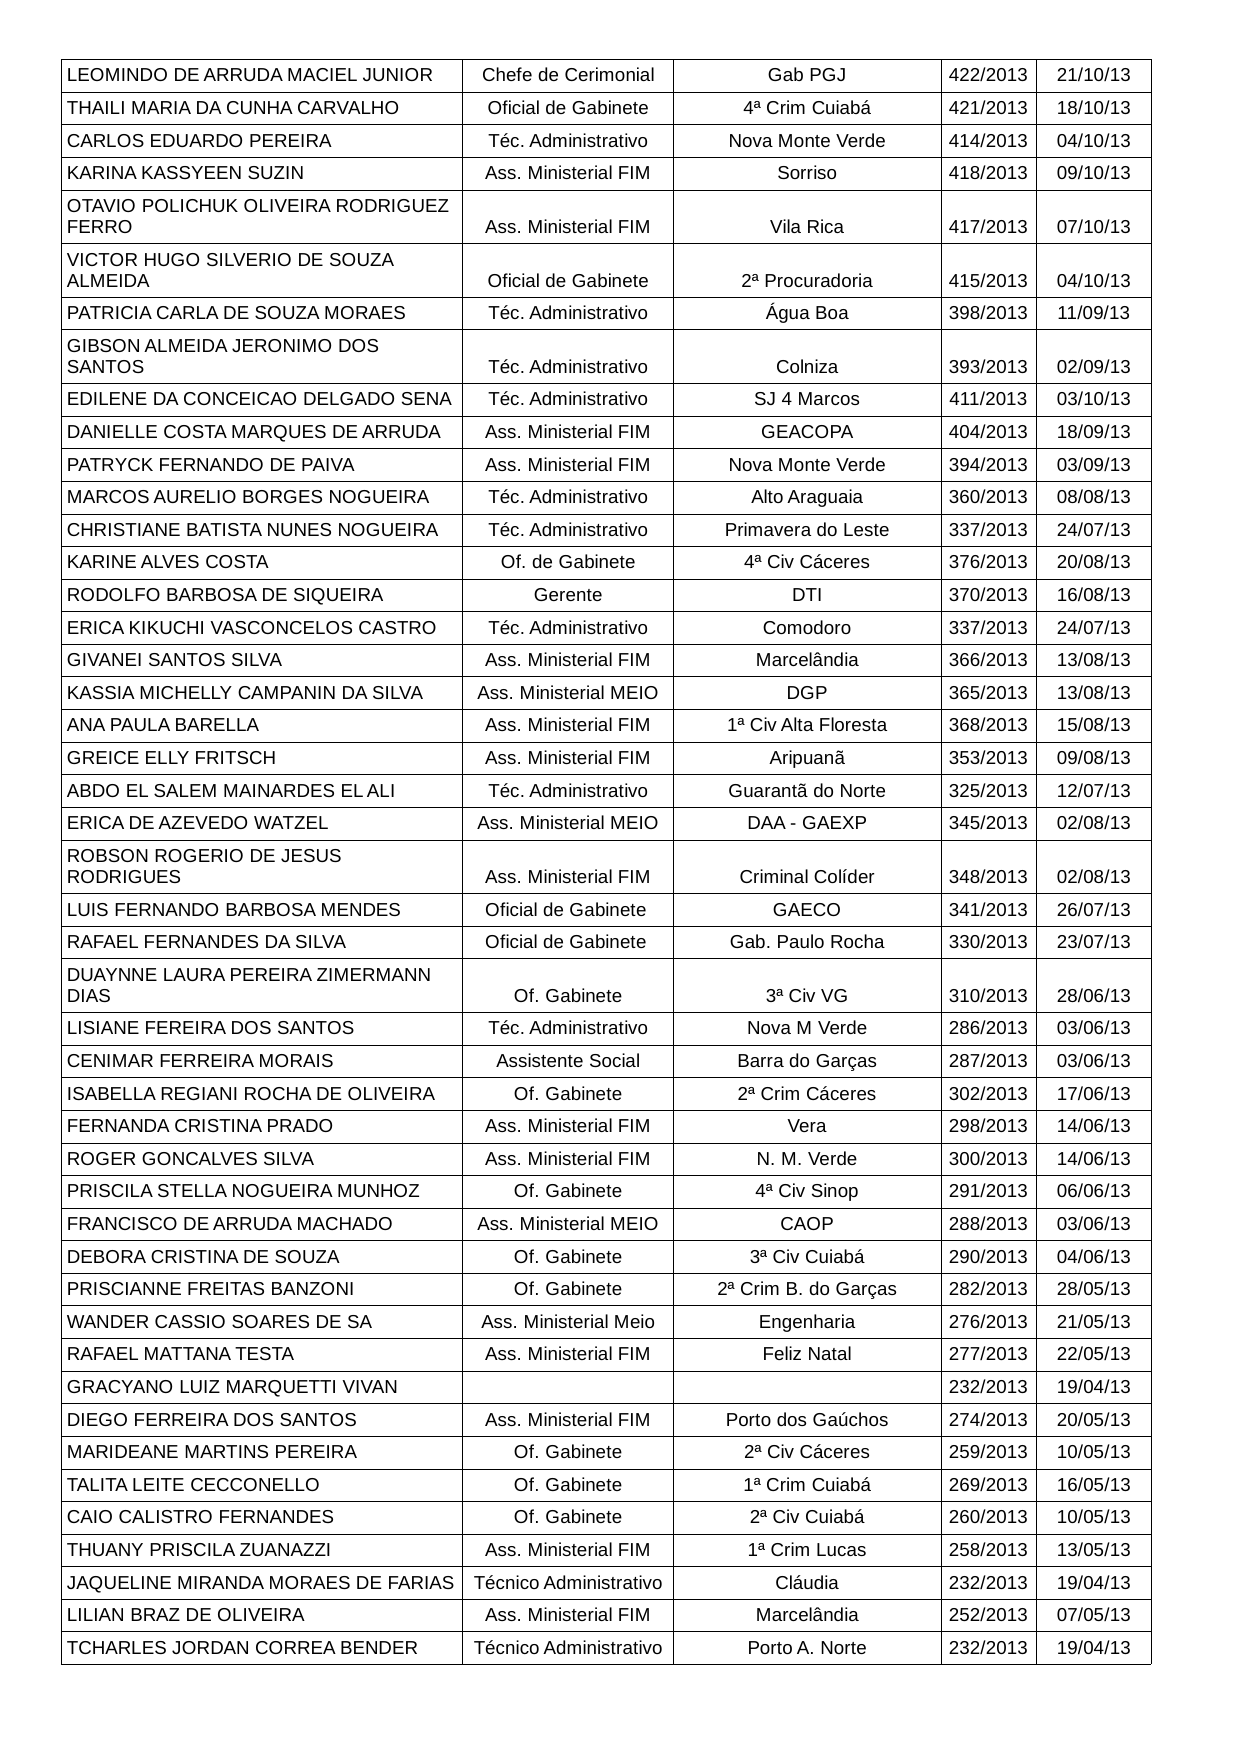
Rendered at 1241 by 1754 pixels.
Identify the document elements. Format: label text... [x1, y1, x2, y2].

table_cell Of. Gabinete [463, 1078, 673, 1110]
table_cell RODOLFO BARBOSA DE SIQUEIRA [62, 580, 462, 611]
table_cell 337/2013 [942, 515, 1036, 546]
table_cell 394/2013 [942, 449, 1036, 481]
table_cell Ass. Ministerial FIM [463, 1535, 673, 1566]
table_cell DEBORA CRISTINA DE SOUZA [62, 1241, 462, 1273]
table_cell Oficial de Gabinete [463, 244, 673, 297]
table_cell 02/08/13 [1037, 841, 1151, 893]
table_cell DAA - GAEXP [674, 808, 941, 839]
table_cell Feliz Natal [674, 1339, 941, 1371]
table_cell Téc. Administrativo [463, 384, 673, 416]
table_cell Téc. Administrativo [463, 125, 673, 157]
table_cell 28/06/13 [1037, 959, 1151, 1012]
table_cell Of. Gabinete [463, 959, 673, 1012]
table_cell Téc. Administrativo [463, 1013, 673, 1044]
table_cell Ass. Ministerial FIM [463, 191, 673, 243]
table_cell 259/2013 [942, 1437, 1036, 1468]
table_cell Assistente Social [463, 1046, 673, 1077]
table_cell Of. de Gabinete [463, 547, 673, 579]
table_cell CHRISTIANE BATISTA NUNES NOGUEIRA [62, 515, 462, 546]
table_cell 422/2013 [942, 60, 1036, 92]
table_cell [463, 1372, 673, 1403]
table_cell ROBSON ROGERIO DE JESUS RODRIGUES [62, 841, 462, 893]
table_cell 404/2013 [942, 417, 1036, 448]
table_cell 14/06/13 [1037, 1111, 1151, 1142]
table_cell Colniza [674, 330, 941, 383]
table_cell 370/2013 [942, 580, 1036, 611]
table_cell 21/05/13 [1037, 1306, 1151, 1338]
table_cell GAECO [674, 894, 941, 926]
table_cell 290/2013 [942, 1241, 1036, 1273]
table_cell 07/05/13 [1037, 1600, 1151, 1631]
table_cell 17/06/13 [1037, 1078, 1151, 1110]
table_cell ANA PAULA BARELLA [62, 710, 462, 742]
table_cell 16/08/13 [1037, 580, 1151, 611]
table_cell Ass. Ministerial MEIO [463, 808, 673, 839]
table_cell Téc. Administrativo [463, 482, 673, 513]
table_cell GIVANEI SANTOS SILVA [62, 645, 462, 676]
table_cell Ass. Ministerial FIM [463, 841, 673, 893]
table_cell 2ª Crim Cáceres [674, 1078, 941, 1110]
table_cell 04/06/13 [1037, 1241, 1151, 1273]
table_cell Nova Monte Verde [674, 449, 941, 481]
table_cell THUANY PRISCILA ZUANAZZI [62, 1535, 462, 1566]
table_cell 232/2013 [942, 1372, 1036, 1403]
table_cell 353/2013 [942, 743, 1036, 774]
table_cell LISIANE FEREIRA DOS SANTOS [62, 1013, 462, 1044]
table_cell Vera [674, 1111, 941, 1142]
table_cell 3ª Civ VG [674, 959, 941, 1012]
table_cell 258/2013 [942, 1535, 1036, 1566]
table_cell 3ª Civ Cuiabá [674, 1241, 941, 1273]
table_cell Ass. Ministerial MEIO [463, 677, 673, 709]
table_cell WANDER CASSIO SOARES DE SA [62, 1306, 462, 1338]
table_cell 23/07/13 [1037, 927, 1151, 958]
table_cell Gab PGJ [674, 60, 941, 92]
table_cell DUAYNNE LAURA PEREIRA ZIMERMANN DIAS [62, 959, 462, 1012]
table_cell Ass. Ministerial FIM [463, 1144, 673, 1175]
table_cell EDILENE DA CONCEICAO DELGADO SENA [62, 384, 462, 416]
table_cell RAFAEL MATTANA TESTA [62, 1339, 462, 1371]
table_cell 18/09/13 [1037, 417, 1151, 448]
table_cell 03/06/13 [1037, 1013, 1151, 1044]
table_cell 232/2013 [942, 1567, 1036, 1599]
table_cell Ass. Ministerial FIM [463, 417, 673, 448]
table_cell Guarantã do Norte [674, 775, 941, 807]
table_cell 24/07/13 [1037, 612, 1151, 644]
table_cell 14/06/13 [1037, 1144, 1151, 1175]
table_cell Ass. Ministerial FIM [463, 710, 673, 742]
table_cell Ass. Ministerial FIM [463, 1404, 673, 1436]
table_cell Porto dos Gaúchos [674, 1404, 941, 1436]
table_cell ROGER GONCALVES SILVA [62, 1144, 462, 1175]
table_cell Oficial de Gabinete [463, 93, 673, 124]
table_cell VICTOR HUGO SILVERIO DE SOUZA ALMEIDA [62, 244, 462, 297]
table_cell Téc. Administrativo [463, 515, 673, 546]
table_cell 398/2013 [942, 298, 1036, 329]
table_cell 302/2013 [942, 1078, 1036, 1110]
table_cell 300/2013 [942, 1144, 1036, 1175]
table_cell Ass. Ministerial FIM [463, 645, 673, 676]
table_cell PATRICIA CARLA DE SOUZA MORAES [62, 298, 462, 329]
table_cell 10/05/13 [1037, 1502, 1151, 1534]
table_cell DANIELLE COSTA MARQUES DE ARRUDA [62, 417, 462, 448]
table_cell Primavera do Leste [674, 515, 941, 546]
table_cell 252/2013 [942, 1600, 1036, 1631]
table_cell 274/2013 [942, 1404, 1036, 1436]
table_cell Of. Gabinete [463, 1274, 673, 1305]
table_cell PRISCIANNE FREITAS BANZONI [62, 1274, 462, 1305]
table_cell 298/2013 [942, 1111, 1036, 1142]
table_cell 411/2013 [942, 384, 1036, 416]
table_cell Comodoro [674, 612, 941, 644]
table_cell 393/2013 [942, 330, 1036, 383]
table_cell 417/2013 [942, 191, 1036, 243]
table_cell 21/10/13 [1037, 60, 1151, 92]
table_cell Porto A. Norte [674, 1632, 941, 1664]
table_cell Nova M Verde [674, 1013, 941, 1044]
table_cell 09/10/13 [1037, 158, 1151, 189]
table_cell ABDO EL SALEM MAINARDES EL ALI [62, 775, 462, 807]
table_cell 16/05/13 [1037, 1470, 1151, 1501]
table_cell 04/10/13 [1037, 125, 1151, 157]
table_cell 08/08/13 [1037, 482, 1151, 513]
table_cell 28/05/13 [1037, 1274, 1151, 1305]
table_cell PATRYCK FERNANDO DE PAIVA [62, 449, 462, 481]
table_cell Of. Gabinete [463, 1502, 673, 1534]
table_cell Sorriso [674, 158, 941, 189]
table_cell 282/2013 [942, 1274, 1036, 1305]
table_cell 286/2013 [942, 1013, 1036, 1044]
table_cell 414/2013 [942, 125, 1036, 157]
table_cell Oficial de Gabinete [463, 927, 673, 958]
table_cell 03/06/13 [1037, 1209, 1151, 1240]
table_cell 13/08/13 [1037, 677, 1151, 709]
table_cell MARCOS AURELIO BORGES NOGUEIRA [62, 482, 462, 513]
table_cell TCHARLES JORDAN CORREA BENDER [62, 1632, 462, 1664]
table_cell 12/07/13 [1037, 775, 1151, 807]
table_cell Chefe de Cerimonial [463, 60, 673, 92]
table_cell CENIMAR FERREIRA MORAIS [62, 1046, 462, 1077]
table_cell MARIDEANE MARTINS PEREIRA [62, 1437, 462, 1468]
table_cell 337/2013 [942, 612, 1036, 644]
table_cell KARINE ALVES COSTA [62, 547, 462, 579]
table_cell 310/2013 [942, 959, 1036, 1012]
table_cell 19/04/13 [1037, 1632, 1151, 1664]
table_cell 232/2013 [942, 1632, 1036, 1664]
table_cell Vila Rica [674, 191, 941, 243]
table_cell 19/04/13 [1037, 1372, 1151, 1403]
table_cell [674, 1372, 941, 1403]
table_cell CARLOS EDUARDO PEREIRA [62, 125, 462, 157]
table_cell Marcelândia [674, 645, 941, 676]
table_cell Alto Araguaia [674, 482, 941, 513]
table_cell Técnico Administrativo [463, 1567, 673, 1599]
table_cell LEOMINDO DE ARRUDA MACIEL JUNIOR [62, 60, 462, 92]
table_cell ISABELLA REGIANI ROCHA DE OLIVEIRA [62, 1078, 462, 1110]
table_cell 10/05/13 [1037, 1437, 1151, 1468]
table_cell Técnico Administrativo [463, 1632, 673, 1664]
table_cell GIBSON ALMEIDA JERONIMO DOS SANTOS [62, 330, 462, 383]
table_cell FRANCISCO DE ARRUDA MACHADO [62, 1209, 462, 1240]
table_cell 20/08/13 [1037, 547, 1151, 579]
table_cell KASSIA MICHELLY CAMPANIN DA SILVA [62, 677, 462, 709]
table_cell 11/09/13 [1037, 298, 1151, 329]
table_cell 341/2013 [942, 894, 1036, 926]
table_cell 4ª Civ Cáceres [674, 547, 941, 579]
table_cell Ass. Ministerial MEIO [463, 1209, 673, 1240]
table_cell 365/2013 [942, 677, 1036, 709]
table_cell 2ª Civ Cuiabá [674, 1502, 941, 1534]
table_cell Criminal Colíder [674, 841, 941, 893]
table_cell DTI [674, 580, 941, 611]
table_cell 26/07/13 [1037, 894, 1151, 926]
table_cell OTAVIO POLICHUK OLIVEIRA RODRIGUEZ FERRO [62, 191, 462, 243]
table_cell 348/2013 [942, 841, 1036, 893]
table_cell Aripuanã [674, 743, 941, 774]
table_cell 288/2013 [942, 1209, 1036, 1240]
table_cell GREICE ELLY FRITSCH [62, 743, 462, 774]
table_cell TALITA LEITE CECCONELLO [62, 1470, 462, 1501]
table_cell 421/2013 [942, 93, 1036, 124]
table_cell 415/2013 [942, 244, 1036, 297]
table_cell Téc. Administrativo [463, 330, 673, 383]
table_cell 03/09/13 [1037, 449, 1151, 481]
table_cell N. M. Verde [674, 1144, 941, 1175]
table_cell Of. Gabinete [463, 1470, 673, 1501]
table_cell 418/2013 [942, 158, 1036, 189]
table_cell Ass. Ministerial FIM [463, 1111, 673, 1142]
table_cell SJ 4 Marcos [674, 384, 941, 416]
table_cell PRISCILA STELLA NOGUEIRA MUNHOZ [62, 1176, 462, 1208]
table_cell 260/2013 [942, 1502, 1036, 1534]
table_cell Ass. Ministerial FIM [463, 449, 673, 481]
table_cell 4ª Crim Cuiabá [674, 93, 941, 124]
table_cell Ass. Ministerial FIM [463, 158, 673, 189]
table_cell 02/08/13 [1037, 808, 1151, 839]
table_cell 09/08/13 [1037, 743, 1151, 774]
table_cell 13/05/13 [1037, 1535, 1151, 1566]
table_cell ERICA KIKUCHI VASCONCELOS CASTRO [62, 612, 462, 644]
table_cell RAFAEL FERNANDES DA SILVA [62, 927, 462, 958]
table_cell Oficial de Gabinete [463, 894, 673, 926]
table_cell Marcelândia [674, 1600, 941, 1631]
table_cell CAIO CALISTRO FERNANDES [62, 1502, 462, 1534]
table_cell 06/06/13 [1037, 1176, 1151, 1208]
table_cell 360/2013 [942, 482, 1036, 513]
table_cell DIEGO FERREIRA DOS SANTOS [62, 1404, 462, 1436]
table_cell GRACYANO LUIZ MARQUETTI VIVAN [62, 1372, 462, 1403]
table_cell 15/08/13 [1037, 710, 1151, 742]
table_cell 20/05/13 [1037, 1404, 1151, 1436]
table_cell 04/10/13 [1037, 244, 1151, 297]
table_cell CAOP [674, 1209, 941, 1240]
table_cell 276/2013 [942, 1306, 1036, 1338]
table_cell Gerente [463, 580, 673, 611]
table_cell KARINA KASSYEEN SUZIN [62, 158, 462, 189]
table_cell Ass. Ministerial FIM [463, 1339, 673, 1371]
table_cell 24/07/13 [1037, 515, 1151, 546]
table_cell 366/2013 [942, 645, 1036, 676]
table_cell Nova Monte Verde [674, 125, 941, 157]
table_cell 269/2013 [942, 1470, 1036, 1501]
table_cell Cláudia [674, 1567, 941, 1599]
table_cell Engenharia [674, 1306, 941, 1338]
table_cell 2ª Procuradoria [674, 244, 941, 297]
table_cell 277/2013 [942, 1339, 1036, 1371]
table_cell 18/10/13 [1037, 93, 1151, 124]
table_cell 2ª Civ Cáceres [674, 1437, 941, 1468]
table_cell THAILI MARIA DA CUNHA CARVALHO [62, 93, 462, 124]
table_cell Água Boa [674, 298, 941, 329]
table_cell ERICA DE AZEVEDO WATZEL [62, 808, 462, 839]
table_cell Téc. Administrativo [463, 612, 673, 644]
table_cell 368/2013 [942, 710, 1036, 742]
table_cell GEACOPA [674, 417, 941, 448]
table_cell LUIS FERNANDO BARBOSA MENDES [62, 894, 462, 926]
table_cell 1ª Civ Alta Floresta [674, 710, 941, 742]
table_cell 03/06/13 [1037, 1046, 1151, 1077]
table_cell Of. Gabinete [463, 1176, 673, 1208]
table_cell DGP [674, 677, 941, 709]
table_cell 19/04/13 [1037, 1567, 1151, 1599]
table_cell Ass. Ministerial FIM [463, 743, 673, 774]
table_cell 325/2013 [942, 775, 1036, 807]
table_cell 287/2013 [942, 1046, 1036, 1077]
table_cell 07/10/13 [1037, 191, 1151, 243]
table_cell 345/2013 [942, 808, 1036, 839]
table_cell 1ª Crim Cuiabá [674, 1470, 941, 1501]
table_cell Téc. Administrativo [463, 775, 673, 807]
table_cell Gab. Paulo Rocha [674, 927, 941, 958]
table_cell 13/08/13 [1037, 645, 1151, 676]
table_cell Téc. Administrativo [463, 298, 673, 329]
table_cell Barra do Garças [674, 1046, 941, 1077]
table_cell Of. Gabinete [463, 1437, 673, 1468]
table_cell 03/10/13 [1037, 384, 1151, 416]
table_cell FERNANDA CRISTINA PRADO [62, 1111, 462, 1142]
table_cell 02/09/13 [1037, 330, 1151, 383]
table_cell 22/05/13 [1037, 1339, 1151, 1371]
table_cell 1ª Crim Lucas [674, 1535, 941, 1566]
table_cell LILIAN BRAZ DE OLIVEIRA [62, 1600, 462, 1631]
table_cell 330/2013 [942, 927, 1036, 958]
table_cell Of. Gabinete [463, 1241, 673, 1273]
table_cell Ass. Ministerial FIM [463, 1600, 673, 1631]
table_cell 376/2013 [942, 547, 1036, 579]
table_cell 2ª Crim B. do Garças [674, 1274, 941, 1305]
table_cell 291/2013 [942, 1176, 1036, 1208]
table_cell JAQUELINE MIRANDA MORAES DE FARIAS [62, 1567, 462, 1599]
table_cell Ass. Ministerial Meio [463, 1306, 673, 1338]
table_cell 4ª Civ Sinop [674, 1176, 941, 1208]
